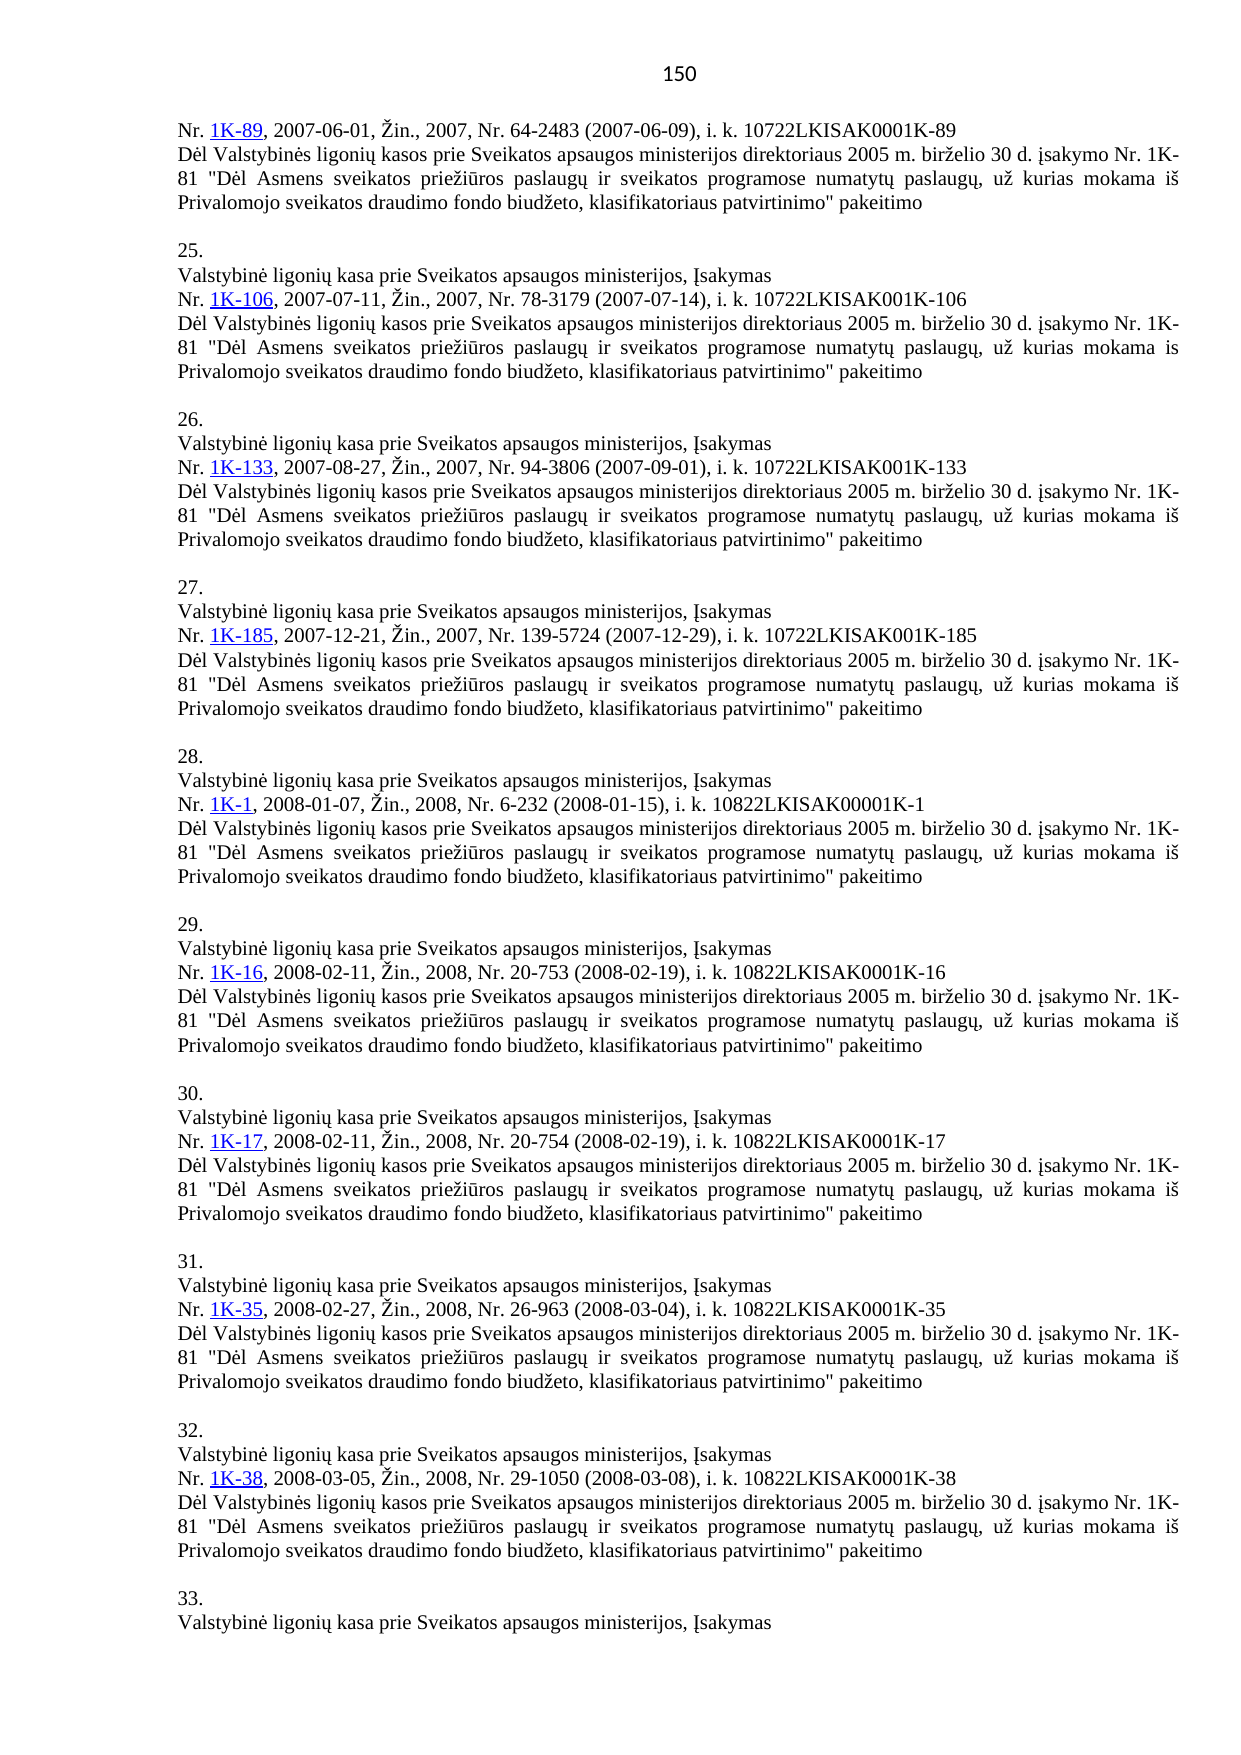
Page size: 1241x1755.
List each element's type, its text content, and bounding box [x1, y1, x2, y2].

text Nr. 1K-185, 2007-12-21, Žin., 2007, Nr. 139-5724 (2007-12-29), i. k. 10722LKISAK001K-185 [177, 623, 1181, 647]
text Nr. 1K-35, 2008-02-27, Žin., 2008, Nr. 26-963 (2008-03-04), i. k. 10822LKISAK0001K-35 [177, 1297, 1181, 1321]
text Valstybinė ligonių kasa prie Sveikatos apsaugos ministerijos, Įsakymas [177, 1105, 1181, 1129]
text Valstybinė ligonių kasa prie Sveikatos apsaugos ministerijos, Įsakymas [177, 936, 1181, 960]
text 29. [177, 912, 1181, 936]
text Nr. 1K-89, 2007-06-01, Žin., 2007, Nr. 64-2483 (2007-06-09), i. k. 10722LKISAK0001K-89 [177, 118, 1181, 142]
text Valstybinė ligonių kasa prie Sveikatos apsaugos ministerijos, Įsakymas [177, 1273, 1181, 1297]
text 25. [177, 238, 1181, 262]
text Nr. 1K-1, 2008-01-07, Žin., 2008, Nr. 6-232 (2008-01-15), i. k. 10822LKISAK00001K-1 [177, 792, 1181, 816]
text Dėl Valstybinės ligonių kasos prie Sveikatos apsaugos ministerijos direktoriaus 2005 m. birželio 30 d. įsakymo Nr. 1K-81 "Dėl Asmens sveikatos priežiūros paslaugų ir sveikatos programose numatytų paslaugų, už kurias mokama iš Privalomojo sveikatos draudimo fondo biudžeto, klasifikatoriaus patvirtinimo" pakeitimo [177, 1153, 1181, 1225]
text 30. [177, 1081, 1181, 1105]
text Dėl Valstybinės ligonių kasos prie Sveikatos apsaugos ministerijos direktoriaus 2005 m. birželio 30 d. įsakymo Nr. 1K-81 "Dėl Asmens sveikatos priežiūros paslaugų ir sveikatos programose numatytų paslaugų, už kurias mokama iš Privalomojo sveikatos draudimo fondo biudžeto, klasifikatoriaus patvirtinimo" pakeitimo [177, 984, 1181, 1057]
text 27. [177, 575, 1181, 599]
text Dėl Valstybinės ligonių kasos prie Sveikatos apsaugos ministerijos direktoriaus 2005 m. birželio 30 d. įsakymo Nr. 1K-81 "Dėl Asmens sveikatos priežiūros paslaugų ir sveikatos programose numatytų paslaugų, už kurias mokama iš Privalomojo sveikatos draudimo fondo biudžeto, klasifikatoriaus patvirtinimo" pakeitimo [177, 1321, 1181, 1393]
text Dėl Valstybinės ligonių kasos prie Sveikatos apsaugos ministerijos direktoriaus 2005 m. birželio 30 d. įsakymo Nr. 1K-81 "Dėl Asmens sveikatos priežiūros paslaugų ir sveikatos programose numatytų paslaugų, už kurias mokama is Privalomojo sveikatos draudimo fondo biudžeto, klasifikatoriaus patvirtinimo" pakeitimo [177, 311, 1181, 383]
text Nr. 1K-133, 2007-08-27, Žin., 2007, Nr. 94-3806 (2007-09-01), i. k. 10722LKISAK001K-133 [177, 455, 1181, 479]
text Nr. 1K-16, 2008-02-11, Žin., 2008, Nr. 20-753 (2008-02-19), i. k. 10822LKISAK0001K-16 [177, 960, 1181, 984]
text Dėl Valstybinės ligonių kasos prie Sveikatos apsaugos ministerijos direktoriaus 2005 m. birželio 30 d. įsakymo Nr. 1K-81 "Dėl Asmens sveikatos priežiūros paslaugų ir sveikatos programose numatytų paslaugų, už kurias mokama iš Privalomojo sveikatos draudimo fondo biudžeto, klasifikatoriaus patvirtinimo" pakeitimo [177, 479, 1181, 551]
text Dėl Valstybinės ligonių kasos prie Sveikatos apsaugos ministerijos direktoriaus 2005 m. birželio 30 d. įsakymo Nr. 1K-81 "Dėl Asmens sveikatos priežiūros paslaugų ir sveikatos programose numatytų paslaugų, už kurias mokama iš Privalomojo sveikatos draudimo fondo biudžeto, klasifikatoriaus patvirtinimo" pakeitimo [177, 647, 1181, 720]
text Nr. 1K-38, 2008-03-05, Žin., 2008, Nr. 29-1050 (2008-03-08), i. k. 10822LKISAK0001K-38 [177, 1466, 1181, 1490]
text 33. [177, 1586, 1181, 1610]
text Valstybinė ligonių kasa prie Sveikatos apsaugos ministerijos, Įsakymas [177, 431, 1181, 455]
text Nr. 1K-106, 2007-07-11, Žin., 2007, Nr. 78-3179 (2007-07-14), i. k. 10722LKISAK001K-106 [177, 287, 1181, 311]
text Nr. 1K-17, 2008-02-11, Žin., 2008, Nr. 20-754 (2008-02-19), i. k. 10822LKISAK0001K-17 [177, 1129, 1181, 1153]
text 26. [177, 407, 1181, 431]
text 28. [177, 744, 1181, 768]
text Valstybinė ligonių kasa prie Sveikatos apsaugos ministerijos, Įsakymas [177, 1610, 1181, 1634]
text Valstybinė ligonių kasa prie Sveikatos apsaugos ministerijos, Įsakymas [177, 768, 1181, 792]
text Valstybinė ligonių kasa prie Sveikatos apsaugos ministerijos, Įsakymas [177, 599, 1181, 623]
text Dėl Valstybinės ligonių kasos prie Sveikatos apsaugos ministerijos direktoriaus 2005 m. birželio 30 d. įsakymo Nr. 1K-81 "Dėl Asmens sveikatos priežiūros paslaugų ir sveikatos programose numatytų paslaugų, už kurias mokama iš Privalomojo sveikatos draudimo fondo biudžeto, klasifikatoriaus patvirtinimo" pakeitimo [177, 142, 1181, 214]
text Valstybinė ligonių kasa prie Sveikatos apsaugos ministerijos, Įsakymas [177, 262, 1181, 287]
text 32. [177, 1417, 1181, 1442]
text Dėl Valstybinės ligonių kasos prie Sveikatos apsaugos ministerijos direktoriaus 2005 m. birželio 30 d. įsakymo Nr. 1K-81 "Dėl Asmens sveikatos priežiūros paslaugų ir sveikatos programose numatytų paslaugų, už kurias mokama iš Privalomojo sveikatos draudimo fondo biudžeto, klasifikatoriaus patvirtinimo" pakeitimo [177, 1490, 1181, 1562]
text 31. [177, 1249, 1181, 1273]
text Dėl Valstybinės ligonių kasos prie Sveikatos apsaugos ministerijos direktoriaus 2005 m. birželio 30 d. įsakymo Nr. 1K-81 "Dėl Asmens sveikatos priežiūros paslaugų ir sveikatos programose numatytų paslaugų, už kurias mokama iš Privalomojo sveikatos draudimo fondo biudžeto, klasifikatoriaus patvirtinimo" pakeitimo [177, 816, 1181, 888]
text Valstybinė ligonių kasa prie Sveikatos apsaugos ministerijos, Įsakymas [177, 1442, 1181, 1466]
